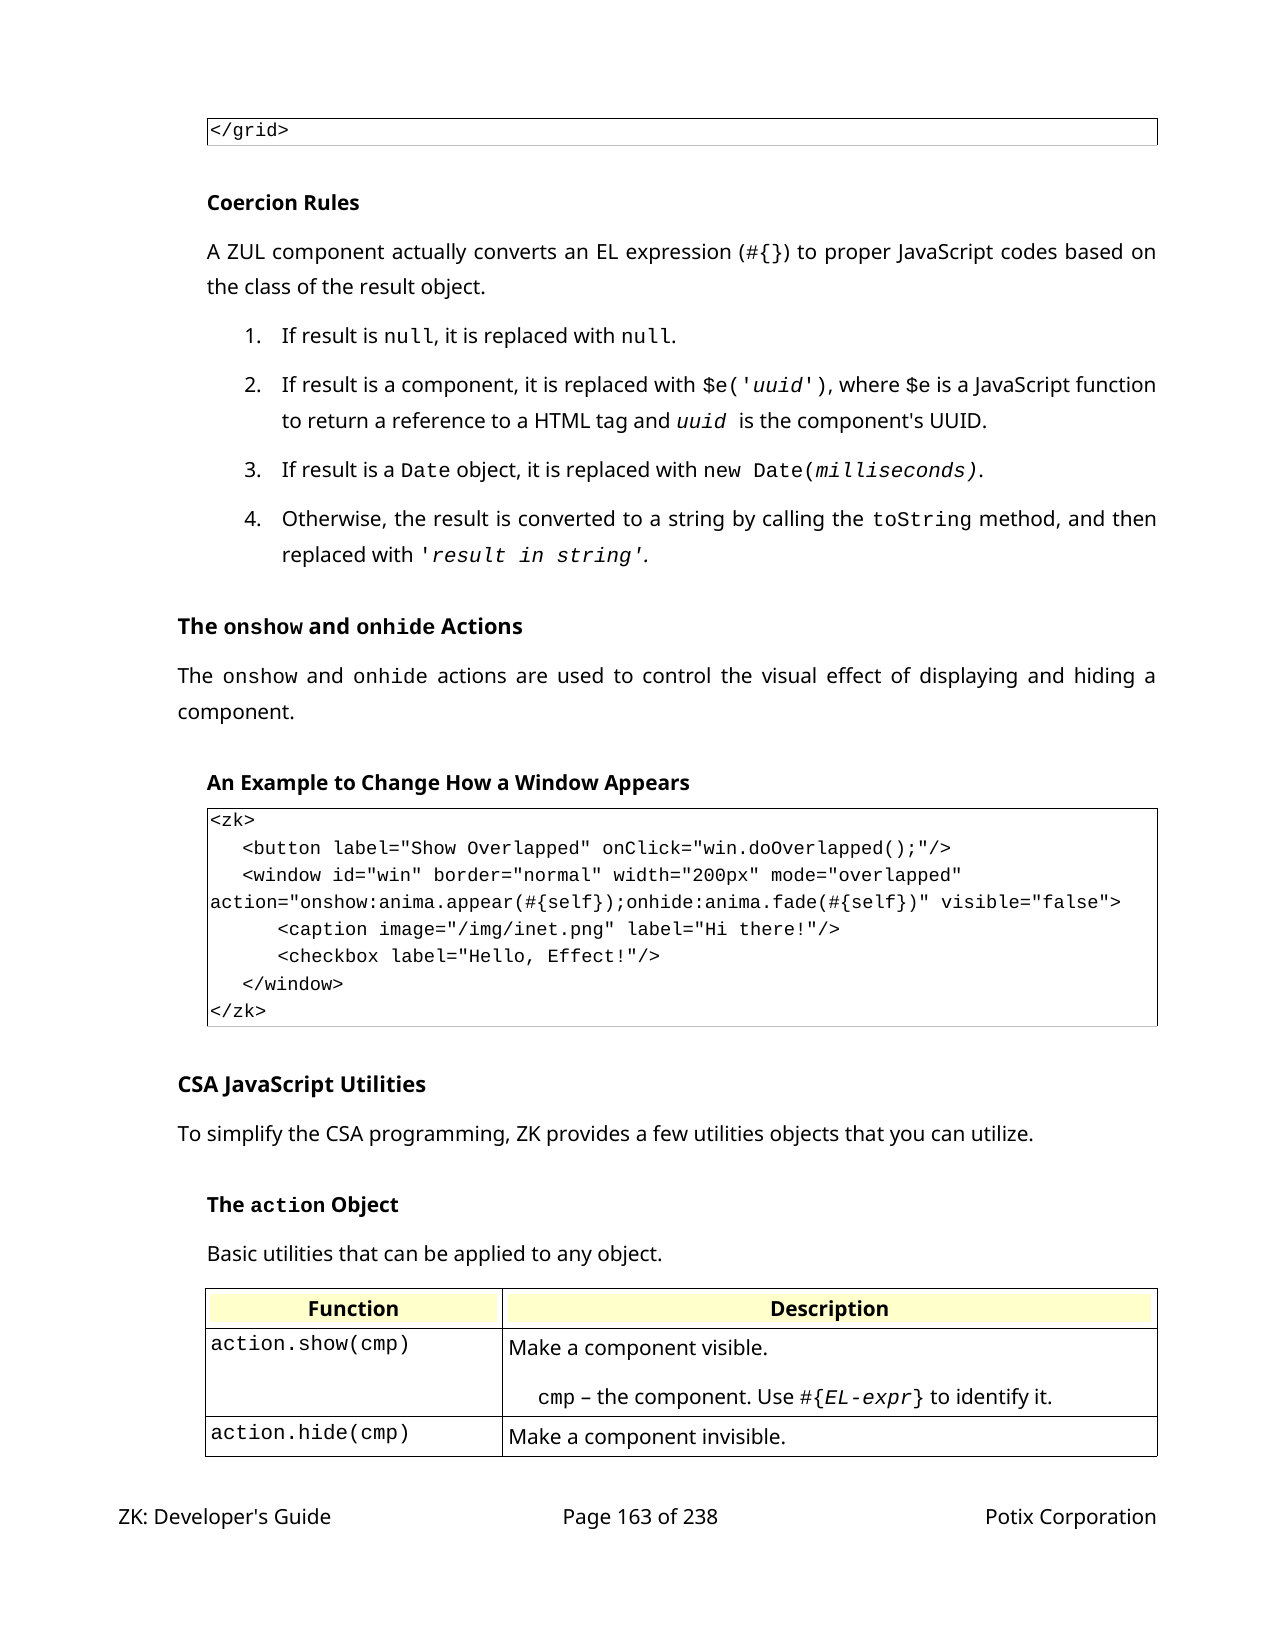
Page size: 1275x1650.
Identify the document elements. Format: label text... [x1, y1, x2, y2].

text To simplify the CSA programming, ZK provides a few utilities objects that you can utilize. [177, 1119, 1157, 1147]
text </window> [208, 971, 1157, 996]
table_cell Make a component visible. cmp – the component. Use #{EL-expr} to identify it. [503, 1329, 1157, 1416]
text </zk> [208, 999, 1157, 1026]
list If result is null, it is replaced with null. [244, 321, 1157, 350]
subtitle An Example to Change How a Window Appears [207, 768, 1157, 796]
list If result is a component, it is replaced with $e('uuid'), where $e is a JavaScript function to return a reference to a HTML tag and uuid is the component's UUID. [244, 370, 1157, 434]
table_cell action.show(cmp) [206, 1329, 502, 1416]
list Otherwise, the result is converted to a string by calling the toString method, and then replaced with 'result in string'. [244, 504, 1157, 568]
subtitle The action Object [207, 1190, 1157, 1218]
subtitle Coercion Rules [207, 188, 1157, 216]
text The onshow and onhide actions are used to control the visual effect of displaying and hiding a component. [177, 661, 1157, 725]
table_cell Make a component invisible. [503, 1417, 1157, 1456]
list If result is a Date object, it is replaced with new Date(milliseconds). [244, 455, 1157, 483]
text A ZUL component actually converts an EL expression (#{}) to proper JavaScript codes based on the class of the result object. [207, 237, 1157, 301]
text <checkbox label="Hello, Effect!"/> [208, 944, 1157, 968]
text </grid> [208, 119, 1157, 145]
subtitle The onshow and onhide Actions [177, 611, 1157, 641]
subtitle CSA JavaScript Utilities [177, 1068, 1157, 1098]
table_cell action.hide(cmp) [206, 1417, 502, 1456]
text <window id="win" border="normal" width="200px" mode="overlapped" [208, 863, 1157, 887]
text <zk> [208, 809, 1157, 833]
text <button label="Show Overlapped" onClick="win.doOverlapped();"/> [208, 836, 1157, 860]
text action="onshow:anima.appear(#{self});onhide:anima.fade(#{self})" visible="false"> [208, 890, 1157, 914]
text Basic utilities that can be applied to any object. [207, 1239, 1157, 1267]
table_header Description [503, 1289, 1157, 1328]
text <caption image="/img/inet.png" label="Hi there!"/> [208, 917, 1157, 941]
table_header Function [206, 1289, 502, 1328]
